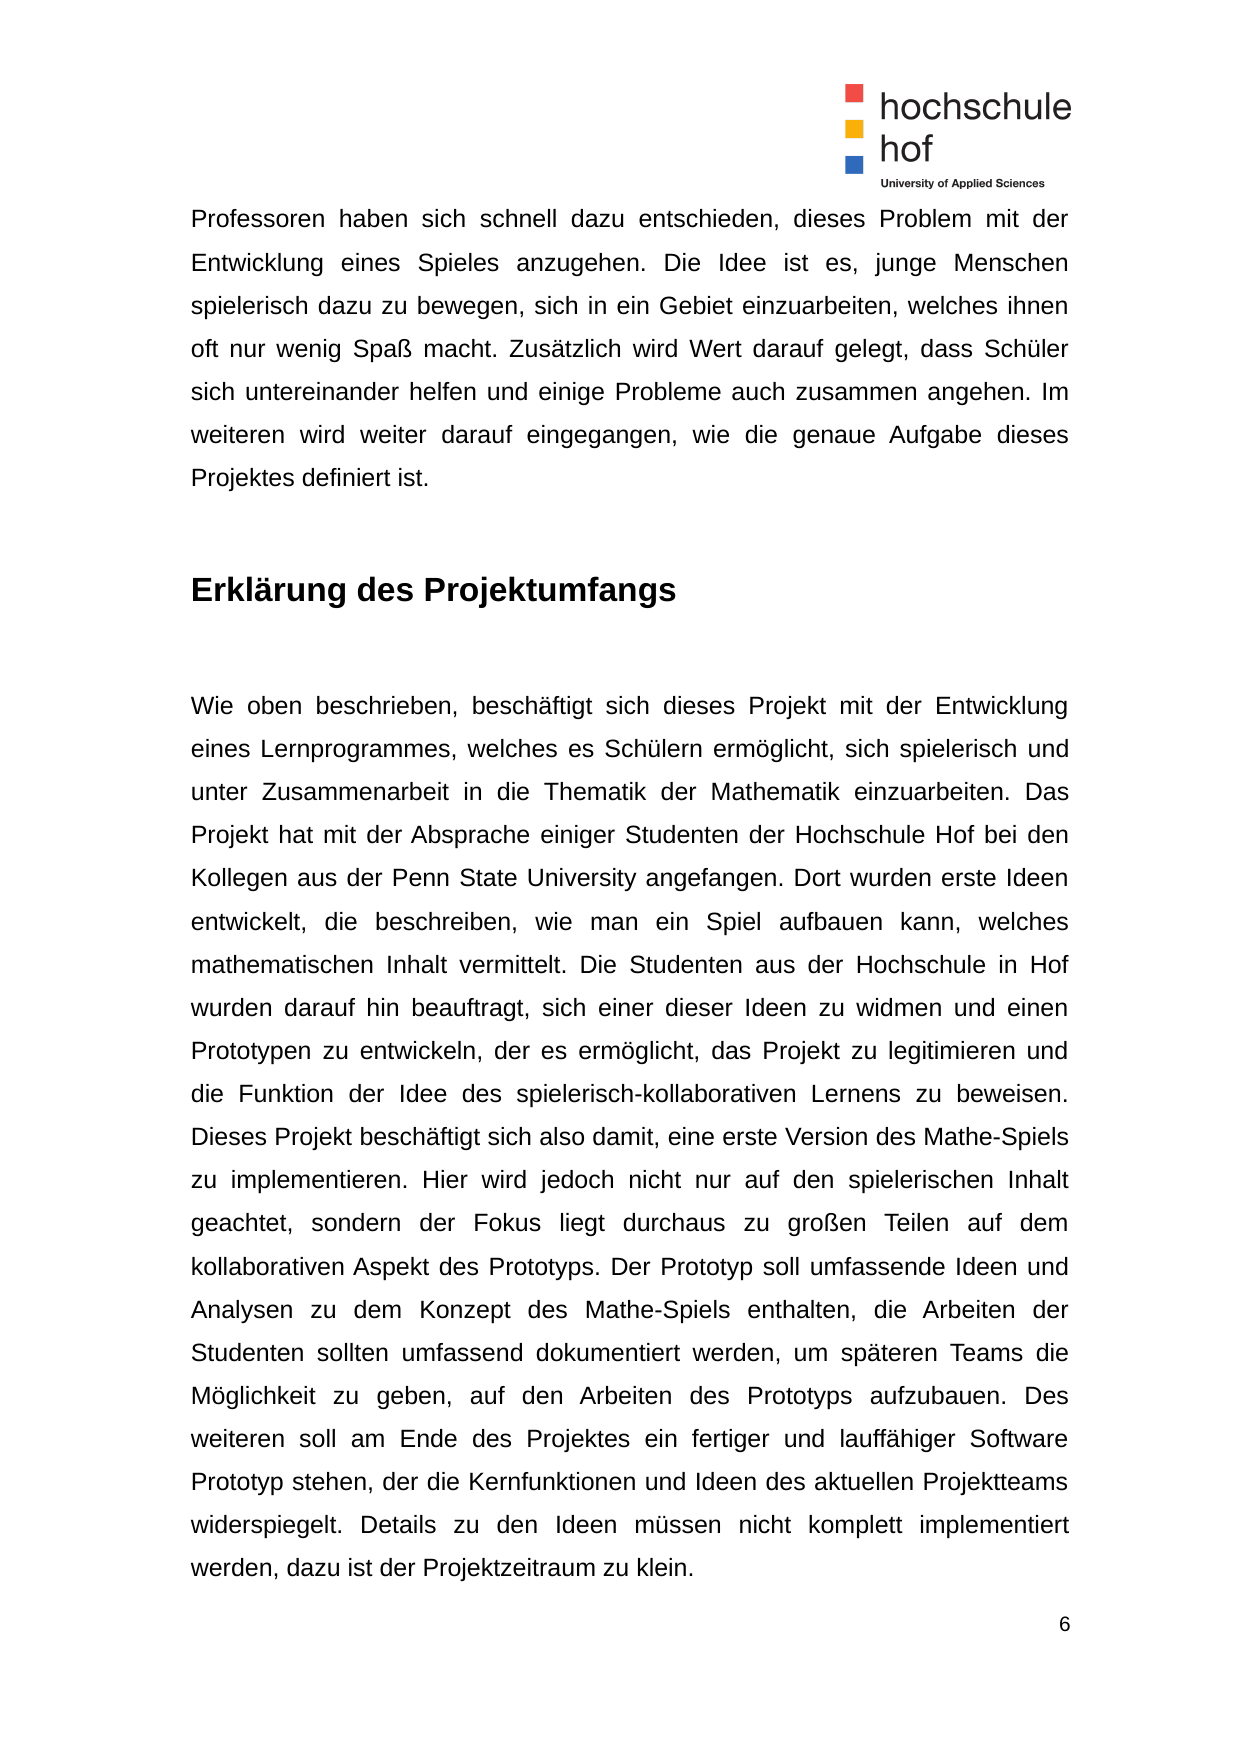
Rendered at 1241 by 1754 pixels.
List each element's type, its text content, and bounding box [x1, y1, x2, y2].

text Wie oben beschrieben, beschäftigt sich dieses Projekt mit der Entwicklung eines Lernprogrammes, welches es Schülern ermöglicht, sich spielerisch und unter Zusammenarbeit in die Thematik der Mathematik einzuarbeiten. Das Projekt hat mit der Absprache einiger Studenten der Hochschule Hof bei den Kollegen aus der Penn State University angefangen. Dort wurden erste Ideen entwickelt, die beschreiben, wie man ein Spiel aufbauen kann, welches mathematischen Inhalt vermittelt. Die Studenten aus der Hochschule in Hof wurden darauf hin beauftragt, sich einer dieser Ideen zu widmen und einen Prototypen zu entwickeln, der es ermöglicht, das Projekt zu legitimieren und die Funktion der Idee des spielerisch-kollaborativen Lernens zu beweisen. Dieses Projekt beschäftigt sich also damit, eine erste Version des Mathe-Spiels zu implementieren. Hier wird jedoch nicht nur auf den spielerischen Inhalt geachtet, sondern der Fokus liegt durchaus zu großen Teilen auf dem kollaborativen Aspekt des Prototyps. Der Prototyp soll umfassende Ideen und Analysen zu dem Konzept des Mathe-Spiels enthalten, die Arbeiten der Studenten sollten umfassend dokumentiert werden, um späteren Teams die Möglichkeit zu geben, auf den Arbeiten des Prototyps aufzubauen. Des weiteren soll am Ende des Projektes ein fertiger und lauffähiger Software Prototyp stehen, der die Kernfunktionen und Ideen des aktuellen Projektteams widerspiegelt. Details zu den Ideen müssen nicht komplett implementiert werden, dazu ist der Projektzeitraum zu klein. [191, 691, 1070, 1582]
subtitle Erklärung des Projektumfangs [191, 570, 1070, 609]
text Professoren haben sich schnell dazu entschieden, dieses Problem mit der Entwicklung eines Spieles anzugehen. Die Idee ist es, junge Menschen spielerisch dazu zu bewegen, sich in ein Gebiet einzuarbeiten, welches ihnen oft nur wenig Spaß macht. Zusätzlich wird Wert darauf gelegt, dass Schüler sich untereinander helfen und einige Probleme auch zusammen angehen. Im weiteren wird weiter darauf eingegangen, wie die genaue Aufgabe dieses Projektes definiert ist. [191, 204, 1070, 492]
picture [845, 84, 1071, 189]
